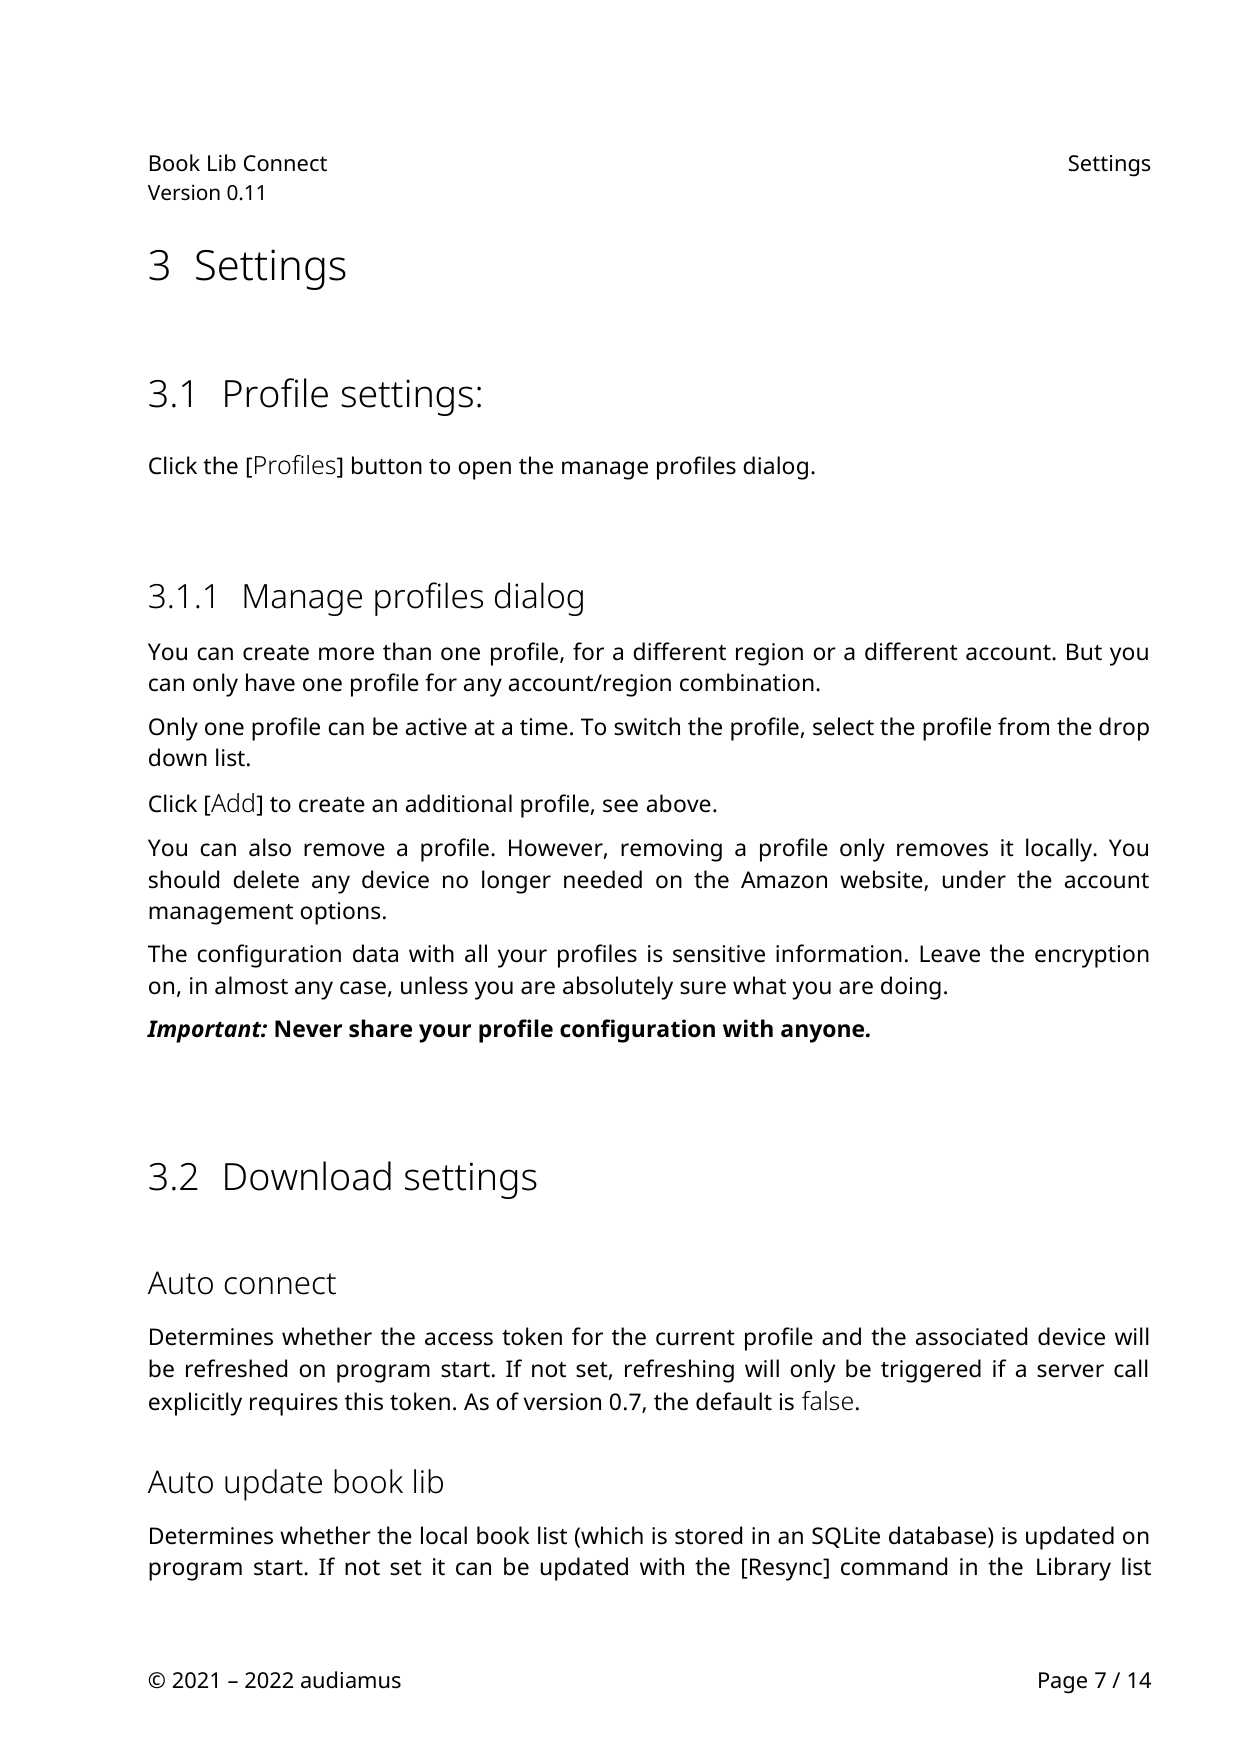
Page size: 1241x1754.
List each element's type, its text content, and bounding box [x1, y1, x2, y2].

subtitle Manage profiles dialog [148, 573, 1152, 618]
subtitle Auto connect [148, 1261, 1152, 1303]
text You can create more than one profile, for a different region or a different account. But you can only have one profile for any account/region combination. [148, 636, 1152, 699]
text Only one profile can be active at a time. To switch the profile, select the profile from the drop down list. [148, 711, 1152, 773]
subtitle Settings [148, 235, 1152, 292]
subtitle Auto update book lib [148, 1459, 1152, 1502]
subtitle Download settings [148, 1151, 1152, 1202]
text You can also remove a profile. However, removing a profile only removes it locally. You should delete any device no longer needed on the Amazon website, under the account management options. [148, 832, 1152, 926]
text Important: Never share your profile configuration with anyone. [148, 1013, 1152, 1044]
text Determines whether the access token for the current profile and the associated device will be refreshed on program start. If not set, refreshing will only be triggered if a server call explicitly requires this token. As of version 0.7, the default is false. [148, 1321, 1152, 1418]
text The configuration data with all your profiles is sensitive information. Leave the encryption on, in almost any case, unless you are absolutely sure what you are doing. [148, 938, 1152, 1001]
text Determines whether the local book list (which is stored in an SQLite database) is updated on program start. If not set it can be updated with the [Resync] command in the Library list [148, 1520, 1152, 1582]
text Click the [Profiles] button to open the manage profiles dialog. [148, 448, 1152, 482]
subtitle Profile settings: [148, 367, 1152, 418]
text Click [Add] to create an additional profile, see above. [148, 786, 1152, 820]
